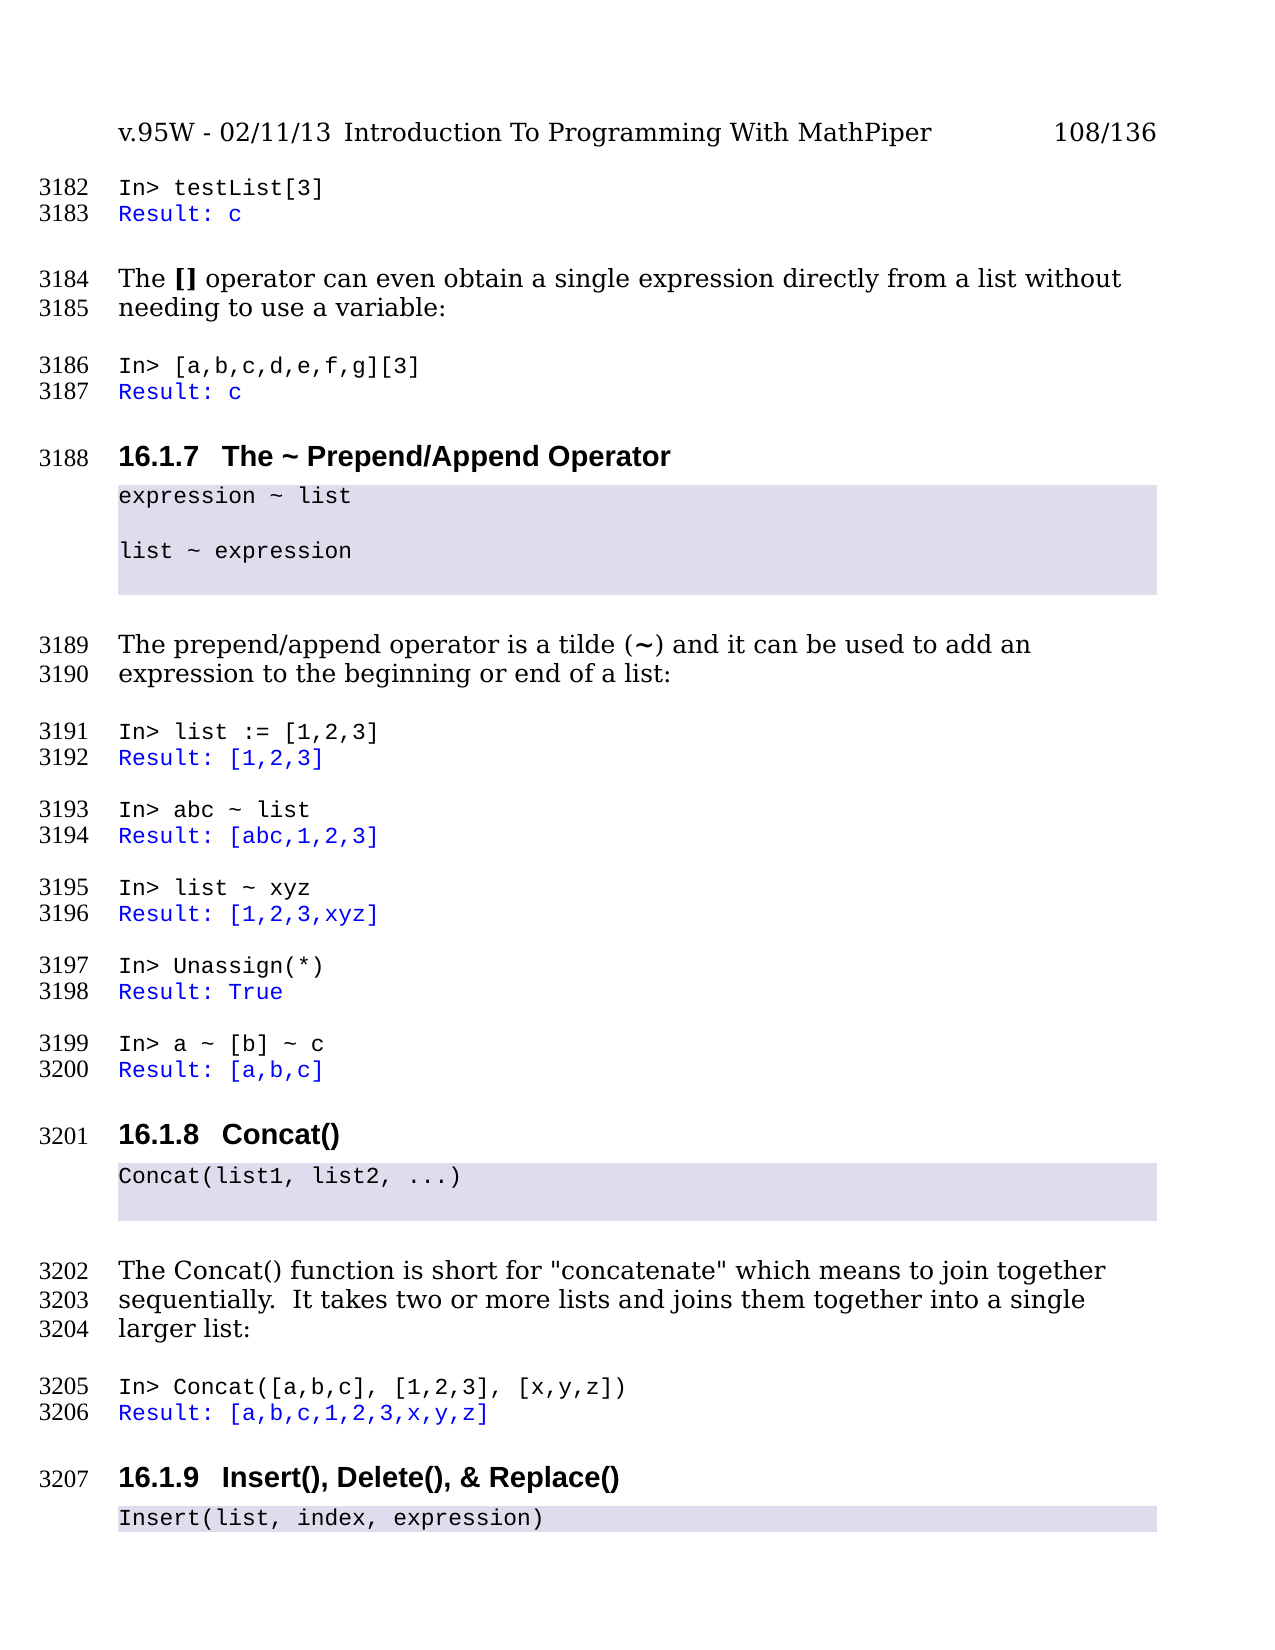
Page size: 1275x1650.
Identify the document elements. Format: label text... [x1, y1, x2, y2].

text In> Concat([a,b,c], [1,2,3], [x,y,z]) [118, 1376, 1157, 1401]
text In> testList[3] [118, 177, 1157, 203]
table_header expression ~ list list ~ expression [118, 485, 1157, 595]
text Result: c [118, 380, 1157, 406]
text Result: [abc,1,2,3] [118, 824, 1157, 850]
text In> a ~ [b] ~ c [118, 1032, 1157, 1058]
subtitle The ~ Prepend/Append Operator [118, 439, 1157, 472]
text Result: [1,2,3,xyz] [118, 902, 1157, 928]
text The Concat() function is short for "concatenate" which means to join together sequentially. It takes two or more lists and joins them together into a single larger list: [118, 1256, 1157, 1343]
subtitle Insert(), Delete(), & Replace() [118, 1460, 1157, 1494]
text Result: [a,b,c] [118, 1058, 1157, 1084]
text Result: [a,b,c,1,2,3,x,y,z] [118, 1401, 1157, 1427]
text Result: True [118, 980, 1157, 1006]
text Result: [1,2,3] [118, 747, 1157, 773]
text The prepend/append operator is a tilde (~) and it can be used to add an expression to the beginning or end of a list: [118, 630, 1157, 689]
text The [] operator can even obtain a single expression directly from a list without needing to use a variable: [118, 263, 1157, 322]
text In> list ~ xyz [118, 876, 1157, 902]
text In> Unassign(*) [118, 954, 1157, 980]
text In> list := [1,2,3] [118, 721, 1157, 747]
subtitle Concat() [118, 1117, 1157, 1150]
table_header Insert(list, index, expression) [118, 1506, 1157, 1532]
text In> abc ~ list [118, 798, 1157, 824]
text Result: c [118, 203, 1157, 229]
table_header Concat(list1, list2, ...) [118, 1163, 1157, 1221]
text In> [a,b,c,d,e,f,g][3] [118, 354, 1157, 380]
